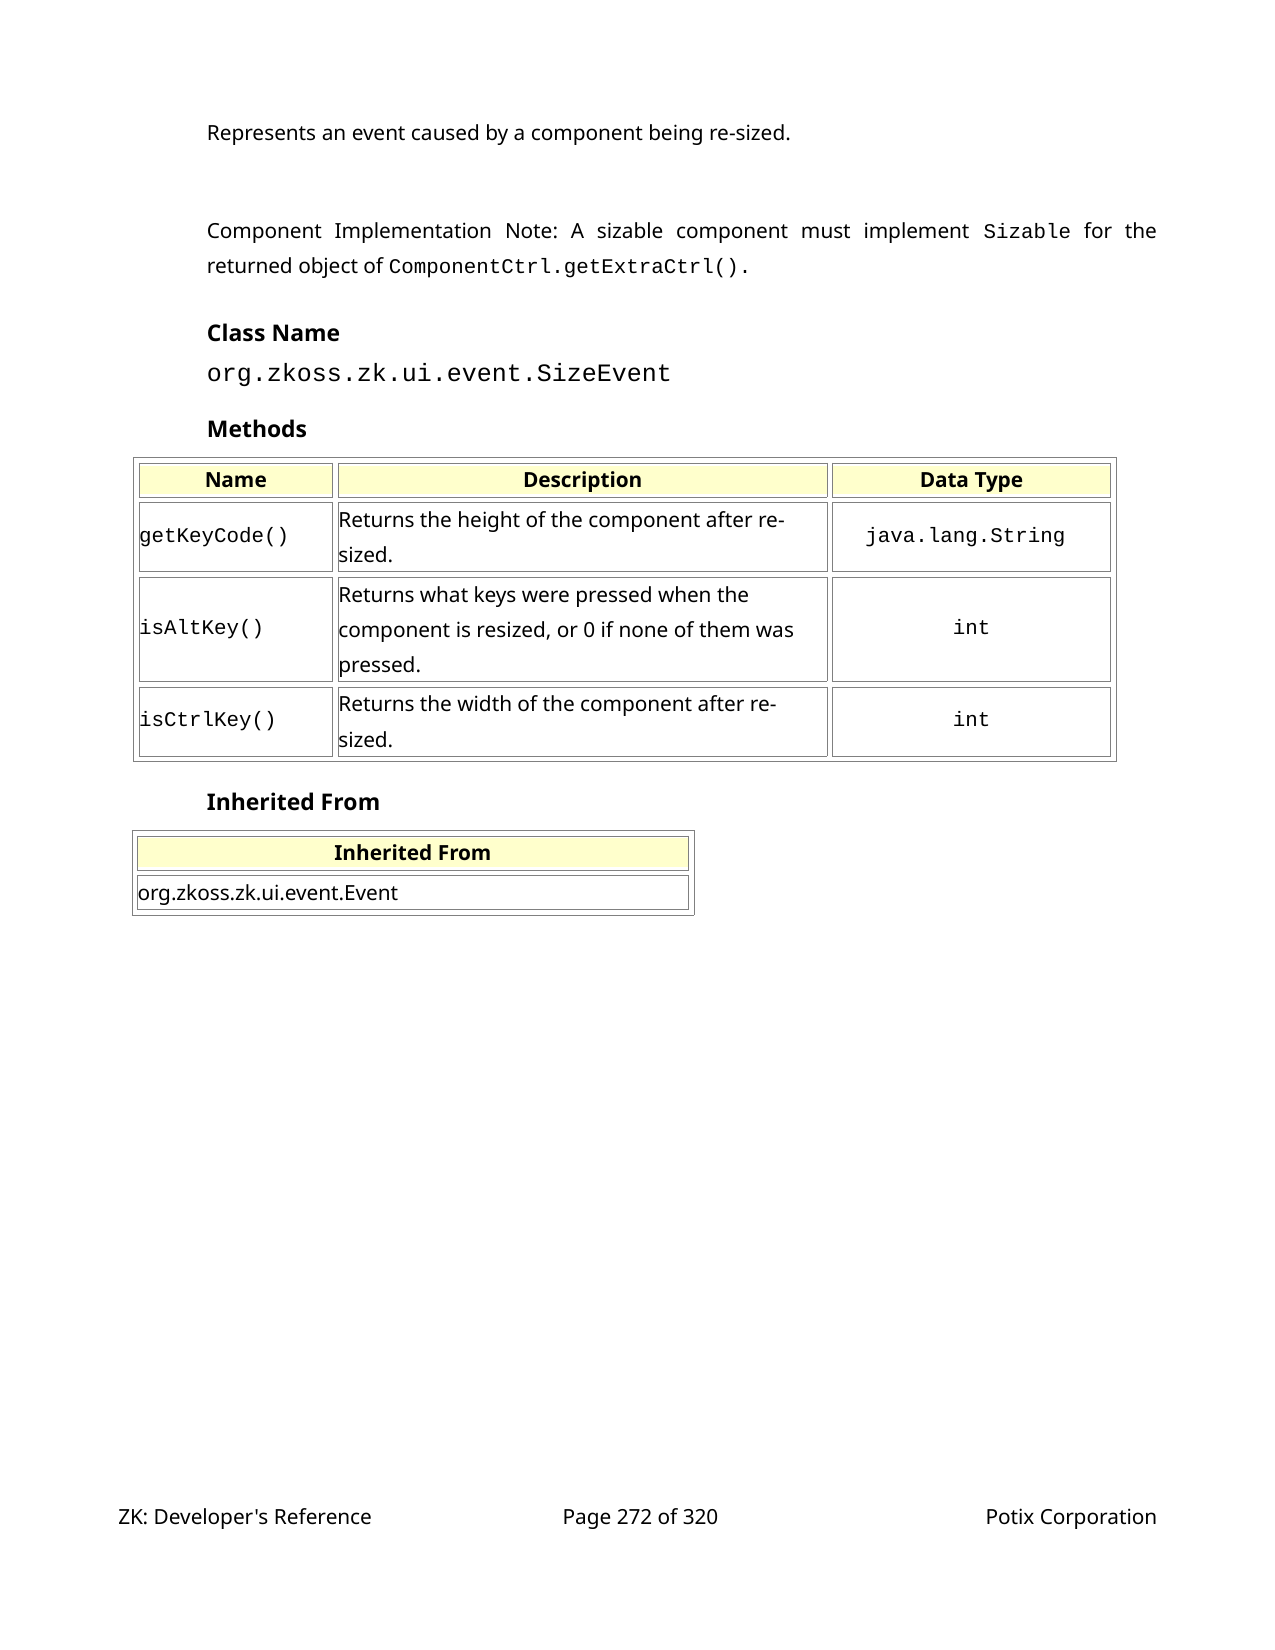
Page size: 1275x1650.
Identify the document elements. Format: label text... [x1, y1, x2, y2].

table_cell java.lang.String [830, 497, 1113, 571]
table_cell isCtrlKey() [136, 681, 335, 756]
text org.zkoss.zk.ui.event.SizeEvent [207, 360, 1157, 388]
text Represents an event caused by a component being re-sized. [207, 118, 1157, 146]
subtitle Inherited From [207, 786, 1157, 818]
table_cell Returns what keys were pressed when the component is resized, or 0 if none of them was pressed. [335, 571, 830, 681]
table_cell Returns the width of the component after re-sized. [335, 681, 830, 756]
table_cell org.zkoss.zk.ui.event.Event [134, 870, 691, 909]
table_cell isAltKey() [136, 571, 335, 681]
table_cell Returns the height of the component after re-sized. [335, 497, 830, 571]
subtitle Methods [207, 413, 1157, 445]
text Component Implementation Note: A sizable component must implement Sizable for the returned object of ComponentCtrl.getExtraCtrl(). [207, 216, 1157, 280]
table_header Data Type [830, 458, 1113, 497]
table_cell int [830, 571, 1113, 681]
table_header Name [136, 458, 335, 497]
table_cell getKeyCode() [136, 497, 335, 571]
table_header Inherited From [134, 831, 691, 869]
table_cell int [830, 681, 1113, 756]
table_header Description [335, 458, 830, 497]
subtitle Class Name [207, 317, 1157, 348]
